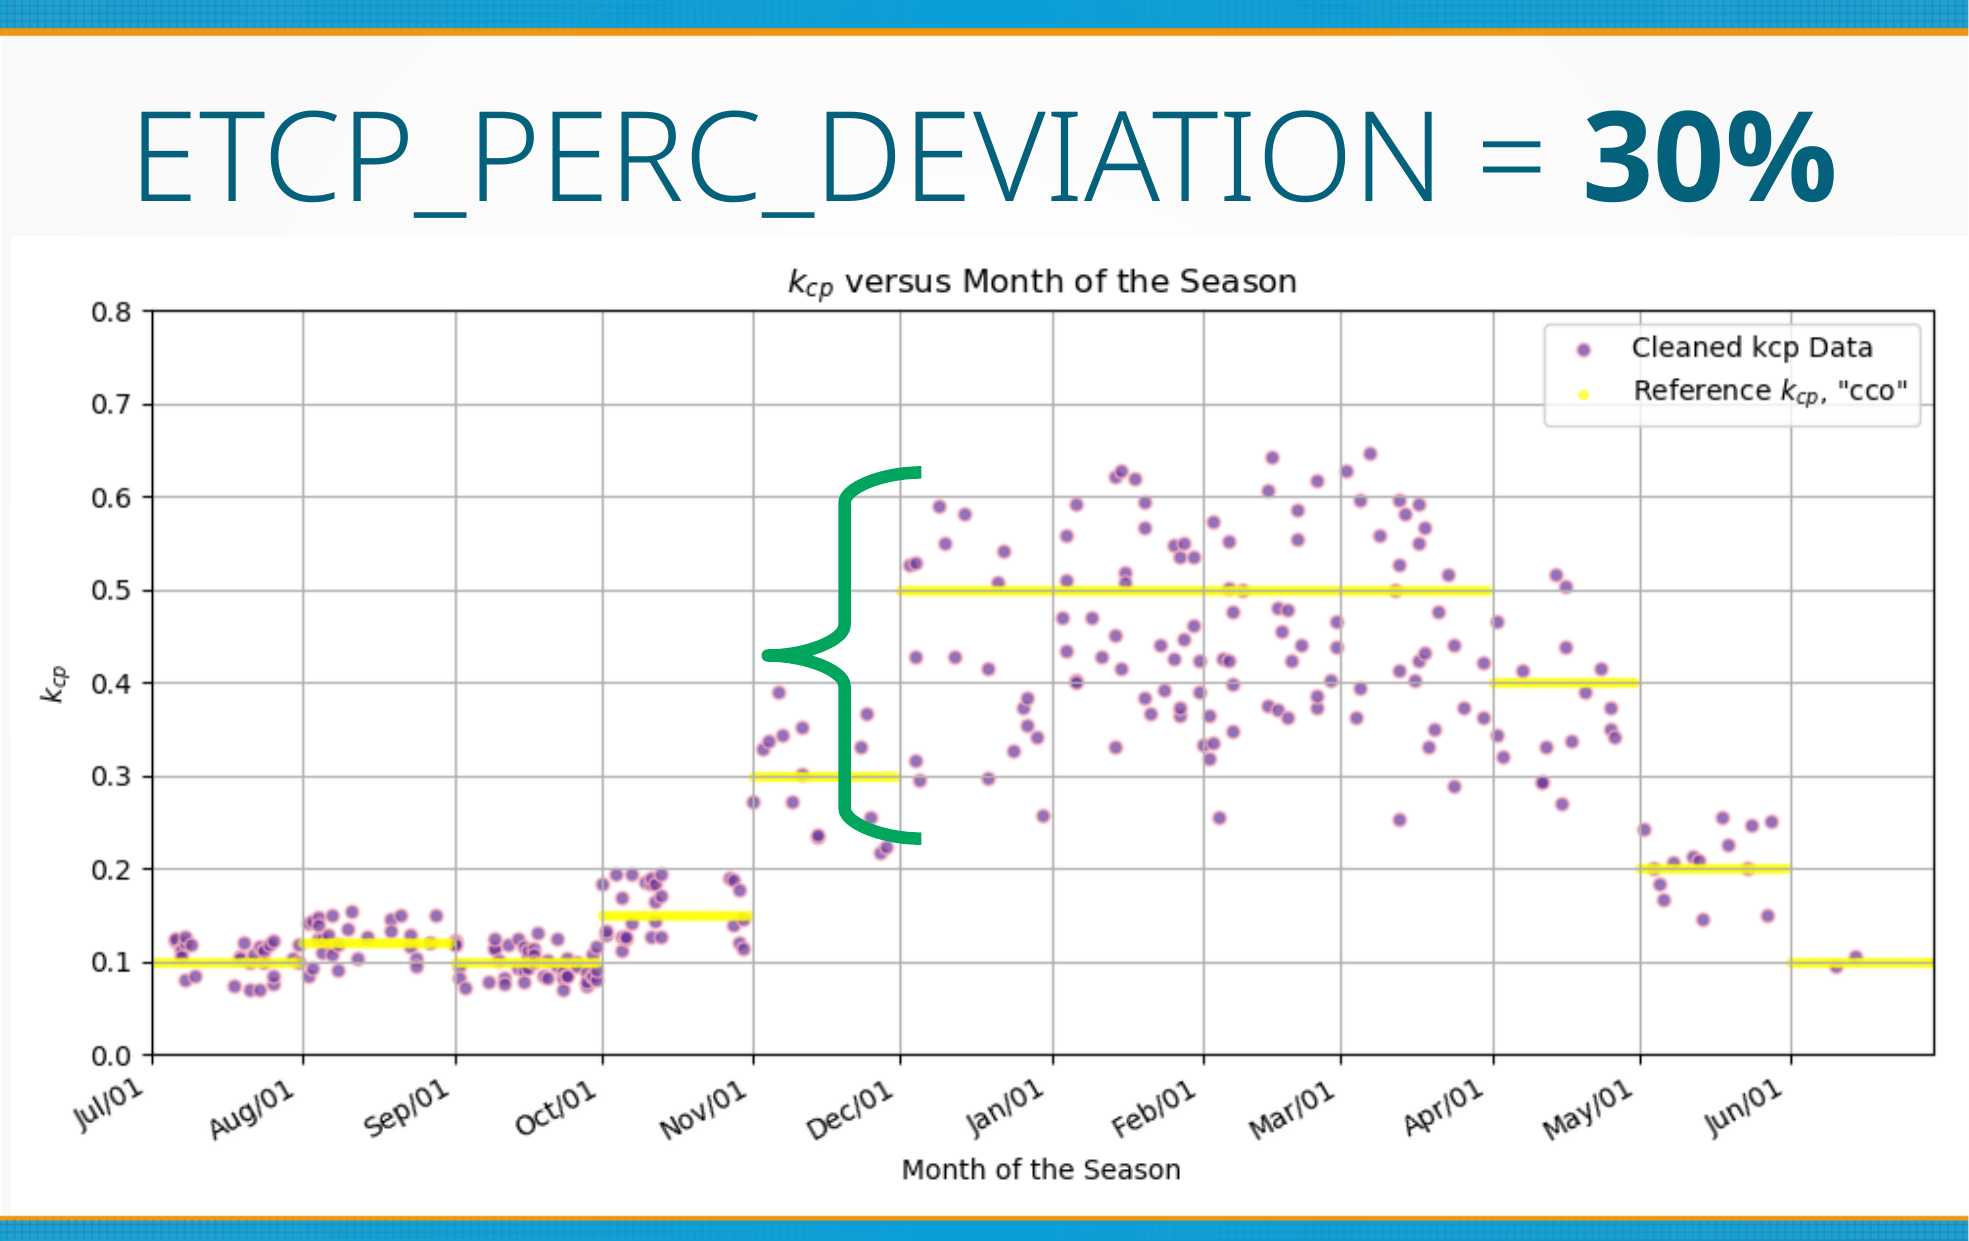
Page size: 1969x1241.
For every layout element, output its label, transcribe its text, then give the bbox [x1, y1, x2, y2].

picture [0, 0, 1969, 1241]
title ETCP_PERC_DEVIATION = 30% [98, 49, 1870, 236]
